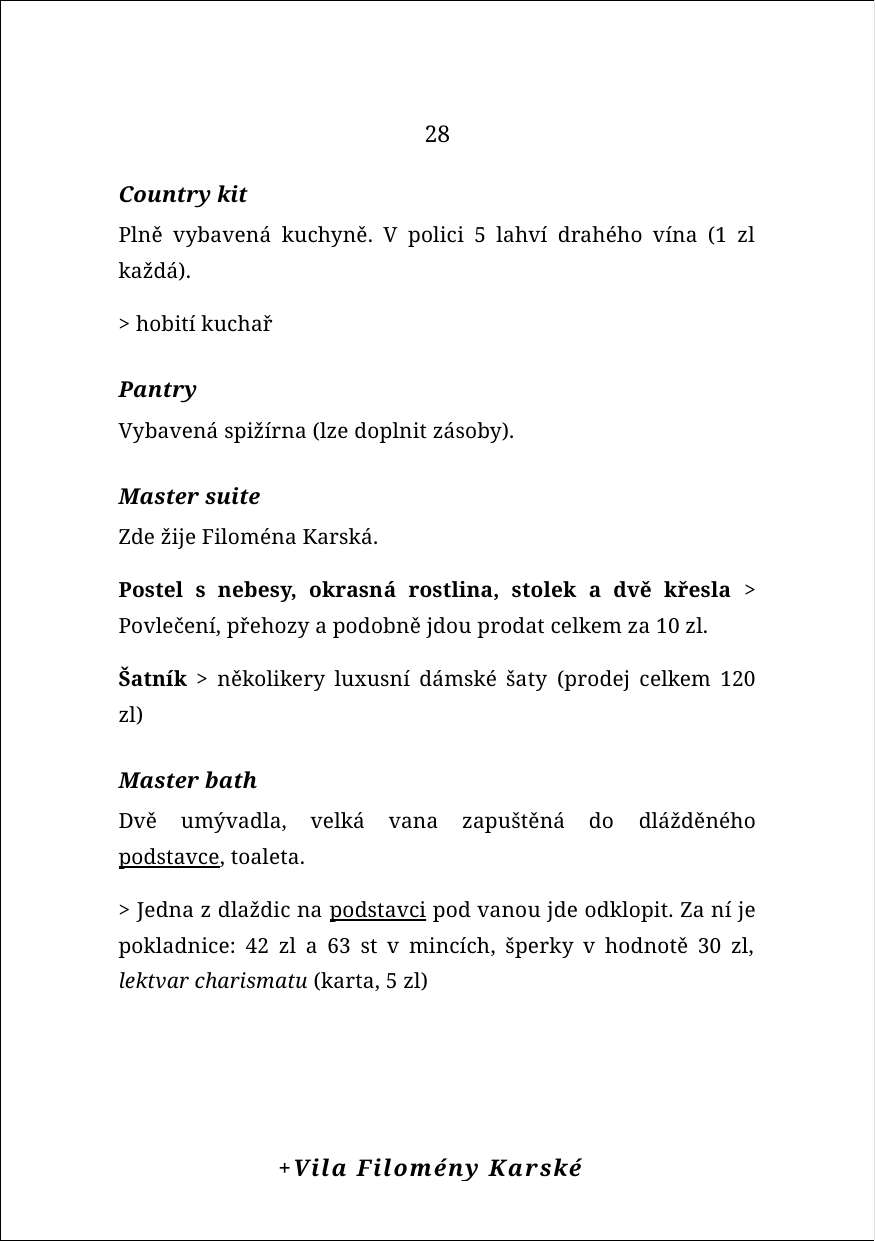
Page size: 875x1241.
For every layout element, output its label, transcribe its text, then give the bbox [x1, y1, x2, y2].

subtitle Master bath [118, 765, 756, 795]
subtitle Pantry [118, 374, 756, 404]
text > Jedna z dlaždic na podstavci pod vanou jde odklopit. Za ní je pokladnice: 42 zl a 63 st v mincích, šperky v hodnotě 30 zl, lektvar charismatu (karta, 5 zl) [118, 895, 756, 995]
text > hobití kuchař [118, 309, 756, 338]
text Postel s nebesy, okrasná rostlina, stolek a dvě křesla > Povlečení, přehozy a podobně jdou prodat celkem za 10 zl. [118, 576, 756, 639]
subtitle Country kit [118, 179, 756, 209]
text Dvě umývadla, velká vana zapuštěná do dlážděného podstavce, toaleta. [118, 806, 756, 870]
text Zde žije Filoména Karská. [118, 522, 756, 551]
text Plně vybavená kuchyně. V polici 5 lahví drahého vína (1 zl každá). [118, 221, 756, 284]
subtitle Master suite [118, 481, 756, 511]
text Vybavená spižírna (lze doplnit zásoby). [118, 416, 756, 444]
text Šatník > několikery luxusní dámské šaty (prodej celkem 120 zl) [118, 664, 756, 728]
